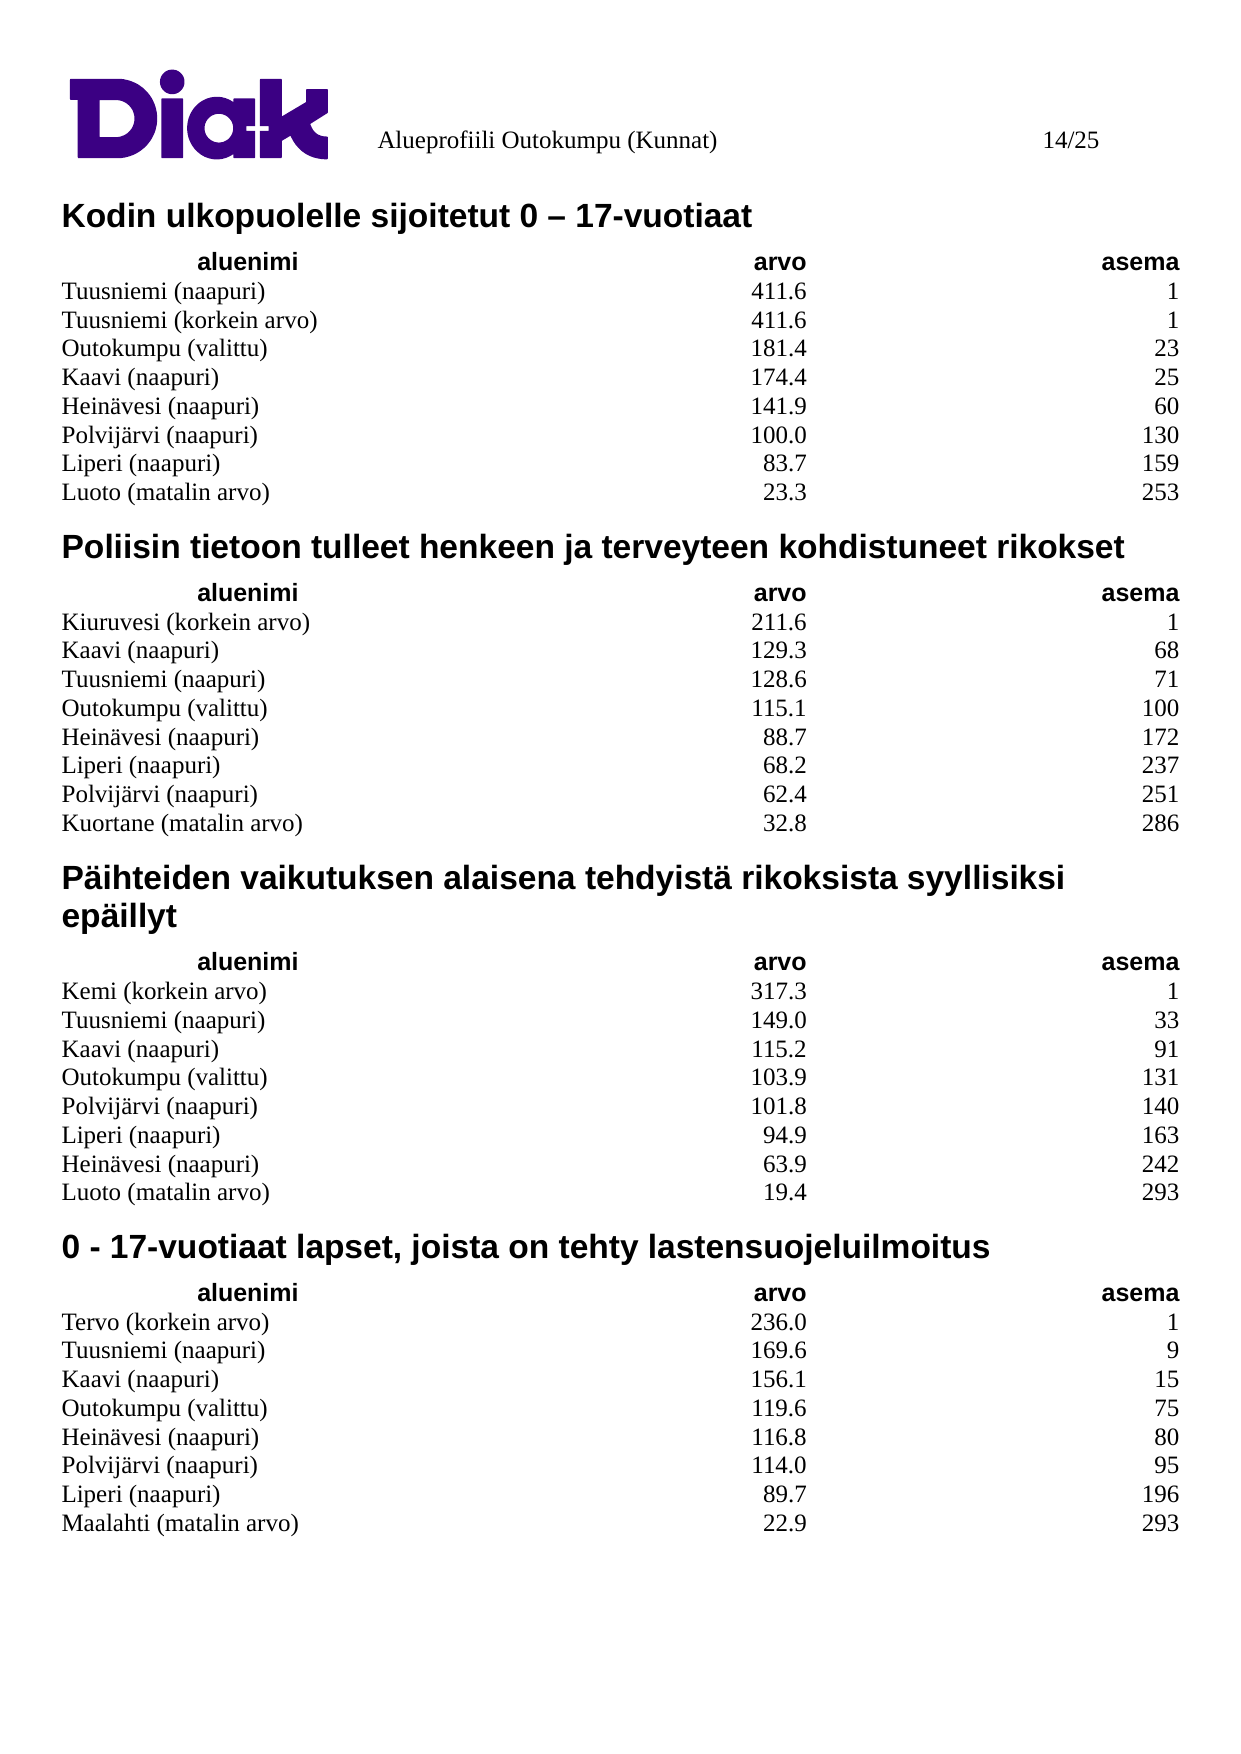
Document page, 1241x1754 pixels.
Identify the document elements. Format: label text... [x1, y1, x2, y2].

table_cell Kaavi (naapuri) [61, 636, 434, 664]
subtitle Kodin ulkopuolelle sijoitetut 0 – 17-vuotiaat [61, 196, 1179, 235]
table_cell 83.7 [434, 449, 806, 477]
table_cell 236.0 [434, 1307, 806, 1336]
table_cell Polvijärvi (naapuri) [61, 420, 434, 448]
subtitle Poliisin tietoon tulleet henkeen ja terveyteen kohdistuneet rikokset [61, 527, 1179, 566]
table_cell Heinävesi (naapuri) [61, 1422, 434, 1451]
table_cell Heinävesi (naapuri) [61, 722, 434, 751]
table_cell Kaavi (naapuri) [61, 1034, 434, 1062]
table_cell Outokumpu (valittu) [61, 693, 434, 722]
table_cell 9 [806, 1336, 1179, 1364]
table_cell 62.4 [434, 779, 806, 808]
table_cell Outokumpu (valittu) [61, 1063, 434, 1091]
table_cell Tuusniemi (naapuri) [61, 664, 434, 693]
table_cell 115.1 [434, 693, 806, 722]
table_cell 33 [806, 1005, 1179, 1034]
table_cell 317.3 [434, 976, 806, 1005]
table_cell 115.2 [434, 1034, 806, 1062]
table_cell 128.6 [434, 664, 806, 693]
table_cell 411.6 [434, 305, 806, 333]
table_cell 286 [806, 808, 1179, 837]
table_cell 68.2 [434, 751, 806, 779]
table_cell 100.0 [434, 420, 806, 448]
table_cell 251 [806, 779, 1179, 808]
table_cell 1 [806, 976, 1179, 1005]
table_cell 242 [806, 1149, 1179, 1177]
table_header asema [806, 1278, 1179, 1307]
table_cell 156.1 [434, 1364, 806, 1393]
table_cell Kaavi (naapuri) [61, 362, 434, 391]
table_cell Tuusniemi (naapuri) [61, 1005, 434, 1034]
table_cell 119.6 [434, 1393, 806, 1422]
table_cell 101.8 [434, 1091, 806, 1120]
table_cell Polvijärvi (naapuri) [61, 1451, 434, 1479]
table_cell 23 [806, 334, 1179, 362]
table_cell 100 [806, 693, 1179, 722]
table_header asema [806, 578, 1179, 607]
table_cell 94.9 [434, 1120, 806, 1149]
table_cell 116.8 [434, 1422, 806, 1451]
table_cell Kiuruvesi (korkein arvo) [61, 607, 434, 636]
table_cell 63.9 [434, 1149, 806, 1177]
table_cell Tuusniemi (naapuri) [61, 1336, 434, 1364]
table_cell Heinävesi (naapuri) [61, 1149, 434, 1177]
table_cell 163 [806, 1120, 1179, 1149]
table_cell 32.8 [434, 808, 806, 837]
table_cell Liperi (naapuri) [61, 751, 434, 779]
table_cell 60 [806, 391, 1179, 420]
table_header asema [806, 247, 1179, 276]
table_cell 80 [806, 1422, 1179, 1451]
table_cell 22.9 [434, 1508, 806, 1537]
table_cell 140 [806, 1091, 1179, 1120]
table_cell 71 [806, 664, 1179, 693]
table_cell 95 [806, 1451, 1179, 1479]
table_cell Luoto (matalin arvo) [61, 477, 434, 506]
table_cell 211.6 [434, 607, 806, 636]
table_cell 293 [806, 1178, 1179, 1206]
table_cell 91 [806, 1034, 1179, 1062]
table_header aluenimi [61, 1278, 434, 1307]
table_header aluenimi [61, 578, 434, 607]
table_cell 1 [806, 1307, 1179, 1336]
table_cell 25 [806, 362, 1179, 391]
table_cell 172 [806, 722, 1179, 751]
table_cell 149.0 [434, 1005, 806, 1034]
table_cell Maalahti (matalin arvo) [61, 1508, 434, 1537]
table_cell 89.7 [434, 1479, 806, 1508]
table_cell Kemi (korkein arvo) [61, 976, 434, 1005]
table_cell 293 [806, 1508, 1179, 1537]
table_header arvo [434, 578, 806, 607]
table_cell Kuortane (matalin arvo) [61, 808, 434, 837]
table_cell 411.6 [434, 276, 806, 305]
table_cell Polvijärvi (naapuri) [61, 779, 434, 808]
subtitle 0 - 17-vuotiaat lapset, joista on tehty lastensuojeluilmoitus [61, 1227, 1179, 1266]
table_cell Liperi (naapuri) [61, 1479, 434, 1508]
table_cell 1 [806, 607, 1179, 636]
table_cell Outokumpu (valittu) [61, 334, 434, 362]
table_header asema [806, 948, 1179, 976]
table_cell 196 [806, 1479, 1179, 1508]
table_cell 1 [806, 276, 1179, 305]
table_cell 23.3 [434, 477, 806, 506]
table_cell Tuusniemi (naapuri) [61, 276, 434, 305]
table_cell 237 [806, 751, 1179, 779]
table_cell Tervo (korkein arvo) [61, 1307, 434, 1336]
table_cell Heinävesi (naapuri) [61, 391, 434, 420]
table_cell 130 [806, 420, 1179, 448]
table_header aluenimi [61, 948, 434, 976]
table_cell 114.0 [434, 1451, 806, 1479]
table_cell Liperi (naapuri) [61, 1120, 434, 1149]
table_cell Liperi (naapuri) [61, 449, 434, 477]
table_cell 131 [806, 1063, 1179, 1091]
table_cell 75 [806, 1393, 1179, 1422]
table_header aluenimi [61, 247, 434, 276]
table_cell 88.7 [434, 722, 806, 751]
table_cell Luoto (matalin arvo) [61, 1178, 434, 1206]
table_cell Polvijärvi (naapuri) [61, 1091, 434, 1120]
table_header arvo [434, 948, 806, 976]
table_cell 181.4 [434, 334, 806, 362]
table_cell 15 [806, 1364, 1179, 1393]
table_header arvo [434, 1278, 806, 1307]
table_cell 141.9 [434, 391, 806, 420]
table_cell 253 [806, 477, 1179, 506]
table_cell Tuusniemi (korkein arvo) [61, 305, 434, 333]
table_cell 159 [806, 449, 1179, 477]
table_cell 174.4 [434, 362, 806, 391]
table_cell 103.9 [434, 1063, 806, 1091]
table_cell Outokumpu (valittu) [61, 1393, 434, 1422]
table_cell Kaavi (naapuri) [61, 1364, 434, 1393]
table_cell 19.4 [434, 1178, 806, 1206]
subtitle Päihteiden vaikutuksen alaisena tehdyistä rikoksista syyllisiksi epäillyt [61, 858, 1179, 935]
table_header arvo [434, 247, 806, 276]
table_cell 129.3 [434, 636, 806, 664]
table_cell 169.6 [434, 1336, 806, 1364]
table_cell 1 [806, 305, 1179, 333]
table_cell 68 [806, 636, 1179, 664]
